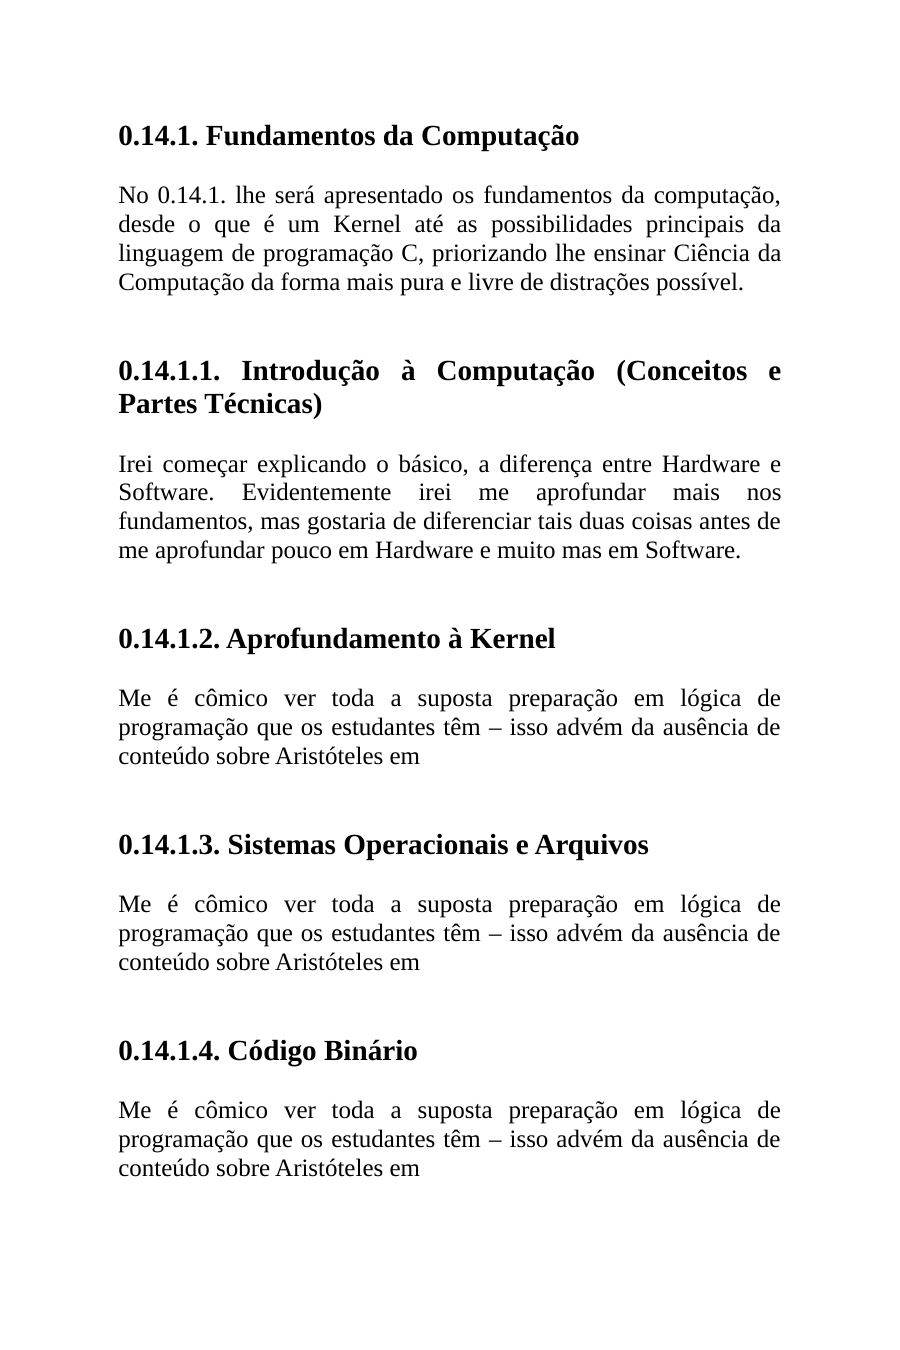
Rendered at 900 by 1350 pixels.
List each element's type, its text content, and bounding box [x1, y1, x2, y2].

text No 0.14.1. lhe será apresentado os fundamentos da computação, desde o que é um Kernel até as possibilidades principais da linguagem de programação C, priorizando lhe ensinar Ciência da Computação da forma mais pura e livre de distrações possível. [118, 180, 782, 295]
text 0.14.1.1. Introdução à Computação (Conceitos e Partes Técnicas) [118, 353, 782, 420]
text 0.14.1. Fundamentos da Computação [118, 118, 782, 152]
text 0.14.1.4. Código Binário [118, 1033, 782, 1067]
text Me é cômico ver toda a suposta preparação em lógica de programação que os estudantes têm – isso advém da ausência de conteúdo sobre Aristóteles em [118, 1096, 782, 1182]
text Me é cômico ver toda a suposta preparação em lógica de programação que os estudantes têm – isso advém da ausência de conteúdo sobre Aristóteles em [118, 889, 782, 976]
text Me é cômico ver toda a suposta preparação em lógica de programação que os estudantes têm – isso advém da ausência de conteúdo sobre Aristóteles em [118, 683, 782, 770]
text 0.14.1.3. Sistemas Operacionais e Arquivos [118, 827, 782, 861]
text 0.14.1.2. Aprofundamento à Kernel [118, 621, 782, 655]
text Irei começar explicando o básico, a diferença entre Hardware e Software. Evidentemente irei me aprofundar mais nos fundamentos, mas gostaria de diferenciar tais duas coisas antes de me aprofundar pouco em Hardware e muito mas em Software. [118, 449, 782, 564]
